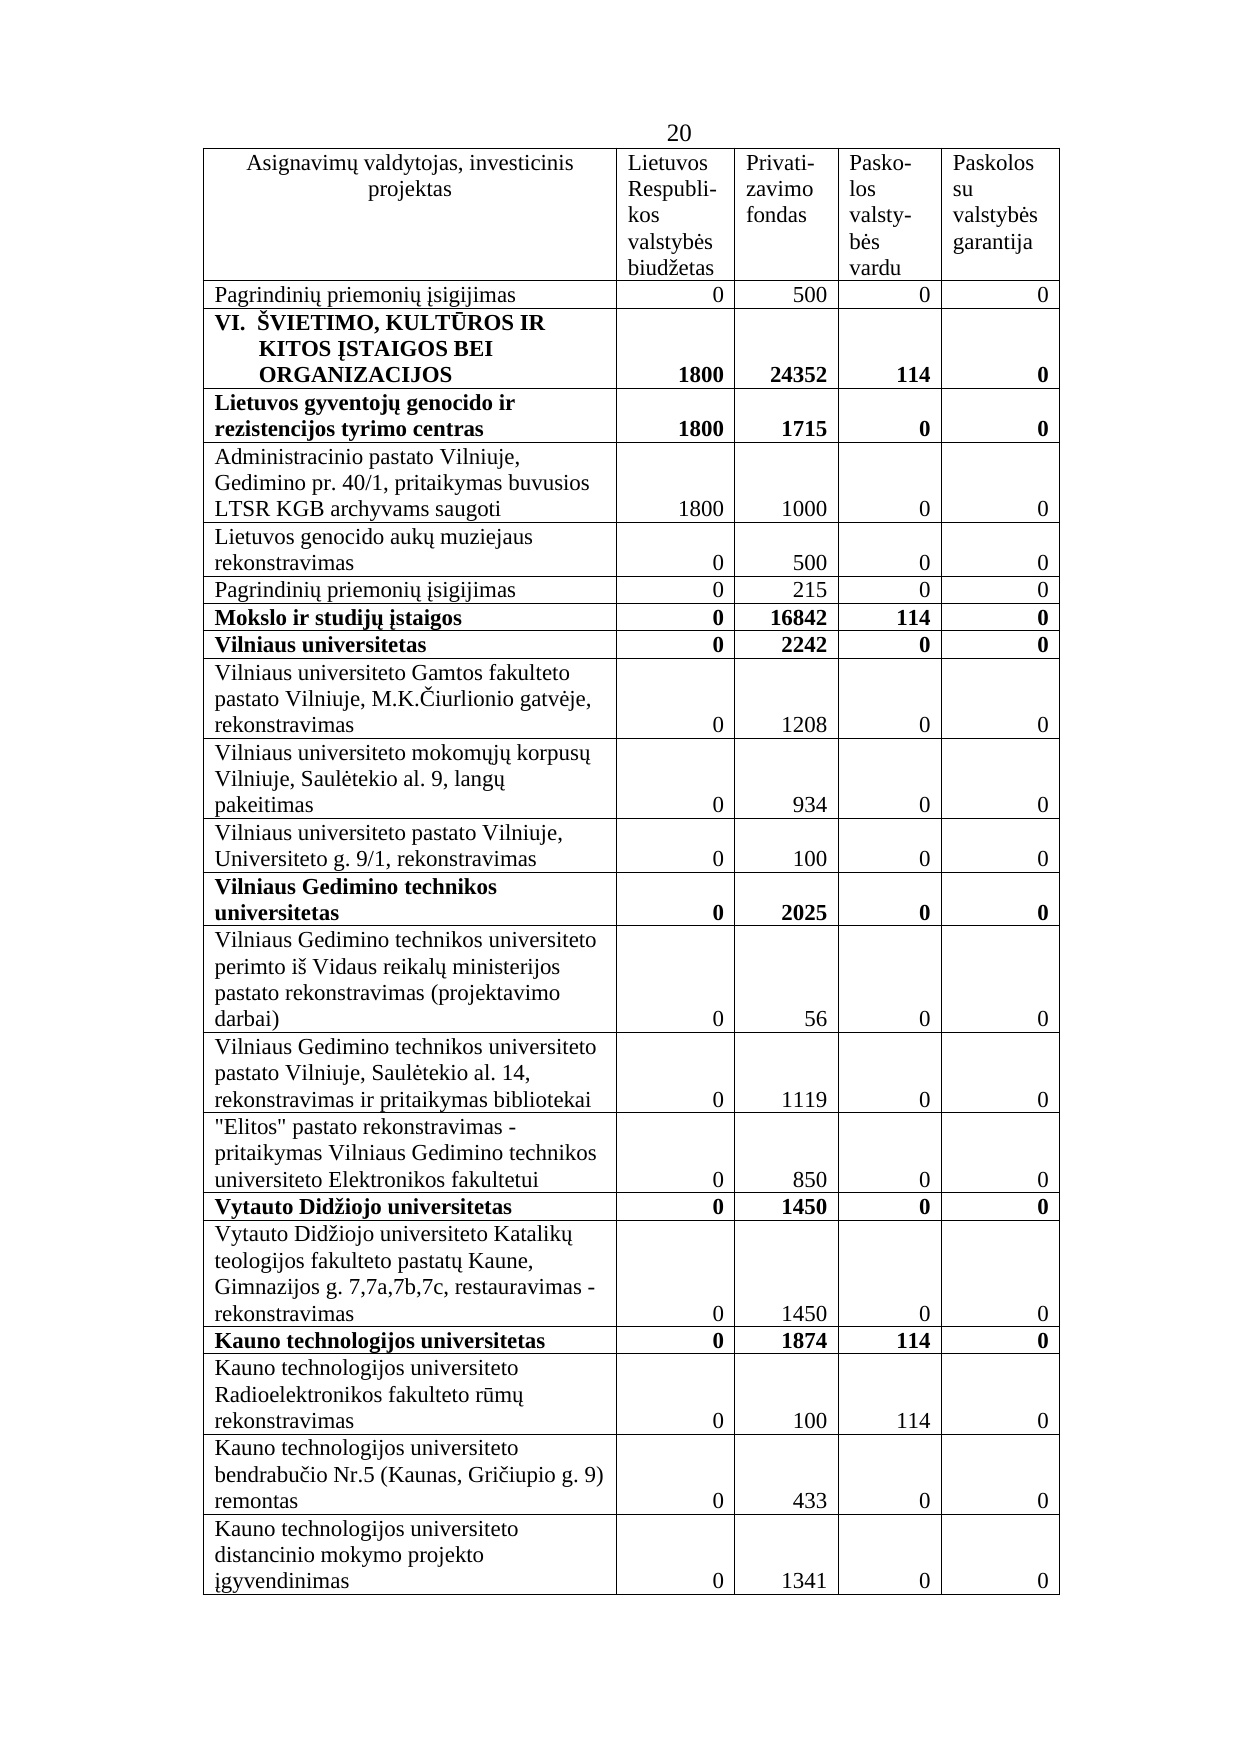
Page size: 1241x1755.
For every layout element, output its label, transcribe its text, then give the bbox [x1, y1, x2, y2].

table_cell 500 [735, 523, 838, 576]
table_cell 1000 [735, 443, 838, 522]
table_cell 0 [839, 281, 941, 308]
table_cell 0 [839, 443, 941, 522]
table_cell Vilniaus universiteto Gamtos fakulteto pastato Vilniuje, M.K.Čiurlionio gatvėje, rekonstravimas [204, 659, 616, 738]
table_cell 1450 [735, 1221, 838, 1326]
table_cell 500 [735, 281, 838, 308]
table_cell 56 [735, 926, 838, 1032]
table_header Pasko-los valsty-bės vardu [839, 149, 941, 280]
table_cell 1119 [735, 1033, 838, 1112]
table_cell 0 [942, 1033, 1059, 1112]
table_cell 0 [839, 819, 941, 872]
table_cell Pagrindinių priemonių įsigijimas [204, 281, 616, 308]
table_cell 114 [839, 1327, 941, 1353]
table_cell 0 [942, 926, 1059, 1032]
table_cell Vilniaus universiteto pastato Vilniuje, Universiteto g. 9/1, rekonstravimas [204, 819, 616, 872]
table_cell 0 [942, 1327, 1059, 1353]
table_cell 0 [839, 1515, 941, 1594]
table_cell Lietuvos genocido aukų muziejaus rekonstravimas [204, 523, 616, 576]
table_cell 0 [617, 926, 734, 1032]
table_cell 0 [617, 631, 734, 658]
table_cell 1874 [735, 1327, 838, 1353]
table_cell 0 [942, 1221, 1059, 1326]
table_cell 0 [942, 577, 1059, 603]
table_cell 0 [617, 659, 734, 738]
table_cell Kauno technologijos universiteto Radioelektronikos fakulteto rūmų rekonstravimas [204, 1354, 616, 1433]
table_cell 0 [839, 739, 941, 818]
table_cell 0 [839, 1435, 941, 1513]
table_cell 0 [617, 1221, 734, 1326]
table_header Asignavimų valdytojas, investicinis projektas [204, 149, 616, 280]
table_cell 0 [942, 873, 1059, 925]
table_cell 1800 [617, 443, 734, 522]
table_cell 1800 [617, 389, 734, 442]
table_cell 0 [942, 659, 1059, 738]
table_cell 0 [839, 659, 941, 738]
table_cell 16842 [735, 604, 838, 630]
table_cell 114 [839, 604, 941, 630]
table_cell 100 [735, 1354, 838, 1433]
table_cell Kauno technologijos universitetas [204, 1327, 616, 1353]
table_cell Vilniaus Gedimino technikos universitetas [204, 873, 616, 925]
table_cell 0 [617, 1435, 734, 1513]
table_cell 0 [942, 389, 1059, 442]
table_cell 0 [617, 1193, 734, 1219]
table_cell Pagrindinių priemonių įsigijimas [204, 577, 616, 603]
table_cell 0 [839, 523, 941, 576]
table_cell 0 [839, 1193, 941, 1219]
table_cell Vytauto Didžiojo universiteto Katalikų teologijos fakulteto pastatų Kaune, Gimnazijos g. 7,7a,7b,7c, restauravimas - rekonstravimas [204, 1221, 616, 1326]
table_cell 0 [839, 1221, 941, 1326]
table_cell 0 [839, 926, 941, 1032]
table_cell 114 [839, 309, 941, 388]
table_cell 0 [942, 443, 1059, 522]
table_header Privati-zavimo fondas [735, 149, 838, 280]
table_cell 0 [942, 1435, 1059, 1513]
table_cell 1715 [735, 389, 838, 442]
table_header Lietuvos Respubli-kos valstybės biudžetas [617, 149, 734, 280]
table_cell 1450 [735, 1193, 838, 1219]
table_cell 0 [617, 523, 734, 576]
table_cell Vilniaus universiteto mokomųjų korpusų Vilniuje, Saulėtekio al. 9, langų pakeitimas [204, 739, 616, 818]
table_cell 1800 [617, 309, 734, 388]
table_cell 0 [617, 1113, 734, 1192]
table_cell 0 [839, 389, 941, 442]
table_cell 0 [942, 1193, 1059, 1219]
table_cell 2025 [735, 873, 838, 925]
table_cell 0 [942, 523, 1059, 576]
table_cell 0 [617, 873, 734, 925]
table_header Paskolos su valstybės garantija [942, 149, 1059, 280]
table_cell 0 [617, 819, 734, 872]
table_cell 934 [735, 739, 838, 818]
table_cell VI. ŠVIETIMO, KULTŪROS IR KITOS ĮSTAIGOS BEI ORGANIZACIJOS [204, 309, 616, 388]
table_cell Vilniaus universitetas [204, 631, 616, 658]
table_cell Administracinio pastato Vilniuje, Gedimino pr. 40/1, pritaikymas buvusios LTSR KGB archyvams saugoti [204, 443, 616, 522]
table_cell 0 [942, 819, 1059, 872]
table_cell 0 [942, 604, 1059, 630]
table_cell 0 [617, 577, 734, 603]
table_cell "Elitos" pastato rekonstravimas - pritaikymas Vilniaus Gedimino technikos universiteto Elektronikos fakultetui [204, 1113, 616, 1192]
table_cell Vilniaus Gedimino technikos universiteto perimto iš Vidaus reikalų ministerijos pastato rekonstravimas (projektavimo darbai) [204, 926, 616, 1032]
table_cell Vytauto Didžiojo universitetas [204, 1193, 616, 1219]
table_cell 1208 [735, 659, 838, 738]
table_cell 850 [735, 1113, 838, 1192]
table_cell 0 [942, 281, 1059, 308]
table_cell 1341 [735, 1515, 838, 1594]
table_cell Kauno technologijos universiteto distancinio mokymo projekto įgyvendinimas [204, 1515, 616, 1594]
table_cell 0 [617, 1354, 734, 1433]
table_cell 0 [839, 873, 941, 925]
table_cell 433 [735, 1435, 838, 1513]
table_cell 0 [839, 631, 941, 658]
table_cell 0 [942, 631, 1059, 658]
table_cell 2242 [735, 631, 838, 658]
table_cell 0 [617, 739, 734, 818]
table_cell 0 [839, 1113, 941, 1192]
table_cell 0 [942, 1515, 1059, 1594]
table_cell 114 [839, 1354, 941, 1433]
table_cell Lietuvos gyventojų genocido ir rezistencijos tyrimo centras [204, 389, 616, 442]
table_cell 24352 [735, 309, 838, 388]
table_cell 100 [735, 819, 838, 872]
table_cell 0 [942, 309, 1059, 388]
table_cell 0 [839, 1033, 941, 1112]
table_cell 0 [839, 577, 941, 603]
table_cell 0 [942, 1354, 1059, 1433]
table_cell Kauno technologijos universiteto bendrabučio Nr.5 (Kaunas, Gričiupio g. 9) remontas [204, 1435, 616, 1513]
table_cell Vilniaus Gedimino technikos universiteto pastato Vilniuje, Saulėtekio al. 14, rekonstravimas ir pritaikymas bibliotekai [204, 1033, 616, 1112]
table_cell 0 [617, 1327, 734, 1353]
table_cell 0 [617, 1515, 734, 1594]
table_cell 0 [942, 739, 1059, 818]
table_cell Mokslo ir studijų įstaigos [204, 604, 616, 630]
table_cell 0 [617, 281, 734, 308]
table_cell 0 [617, 604, 734, 630]
table_cell 0 [617, 1033, 734, 1112]
table_cell 215 [735, 577, 838, 603]
table_cell 0 [942, 1113, 1059, 1192]
